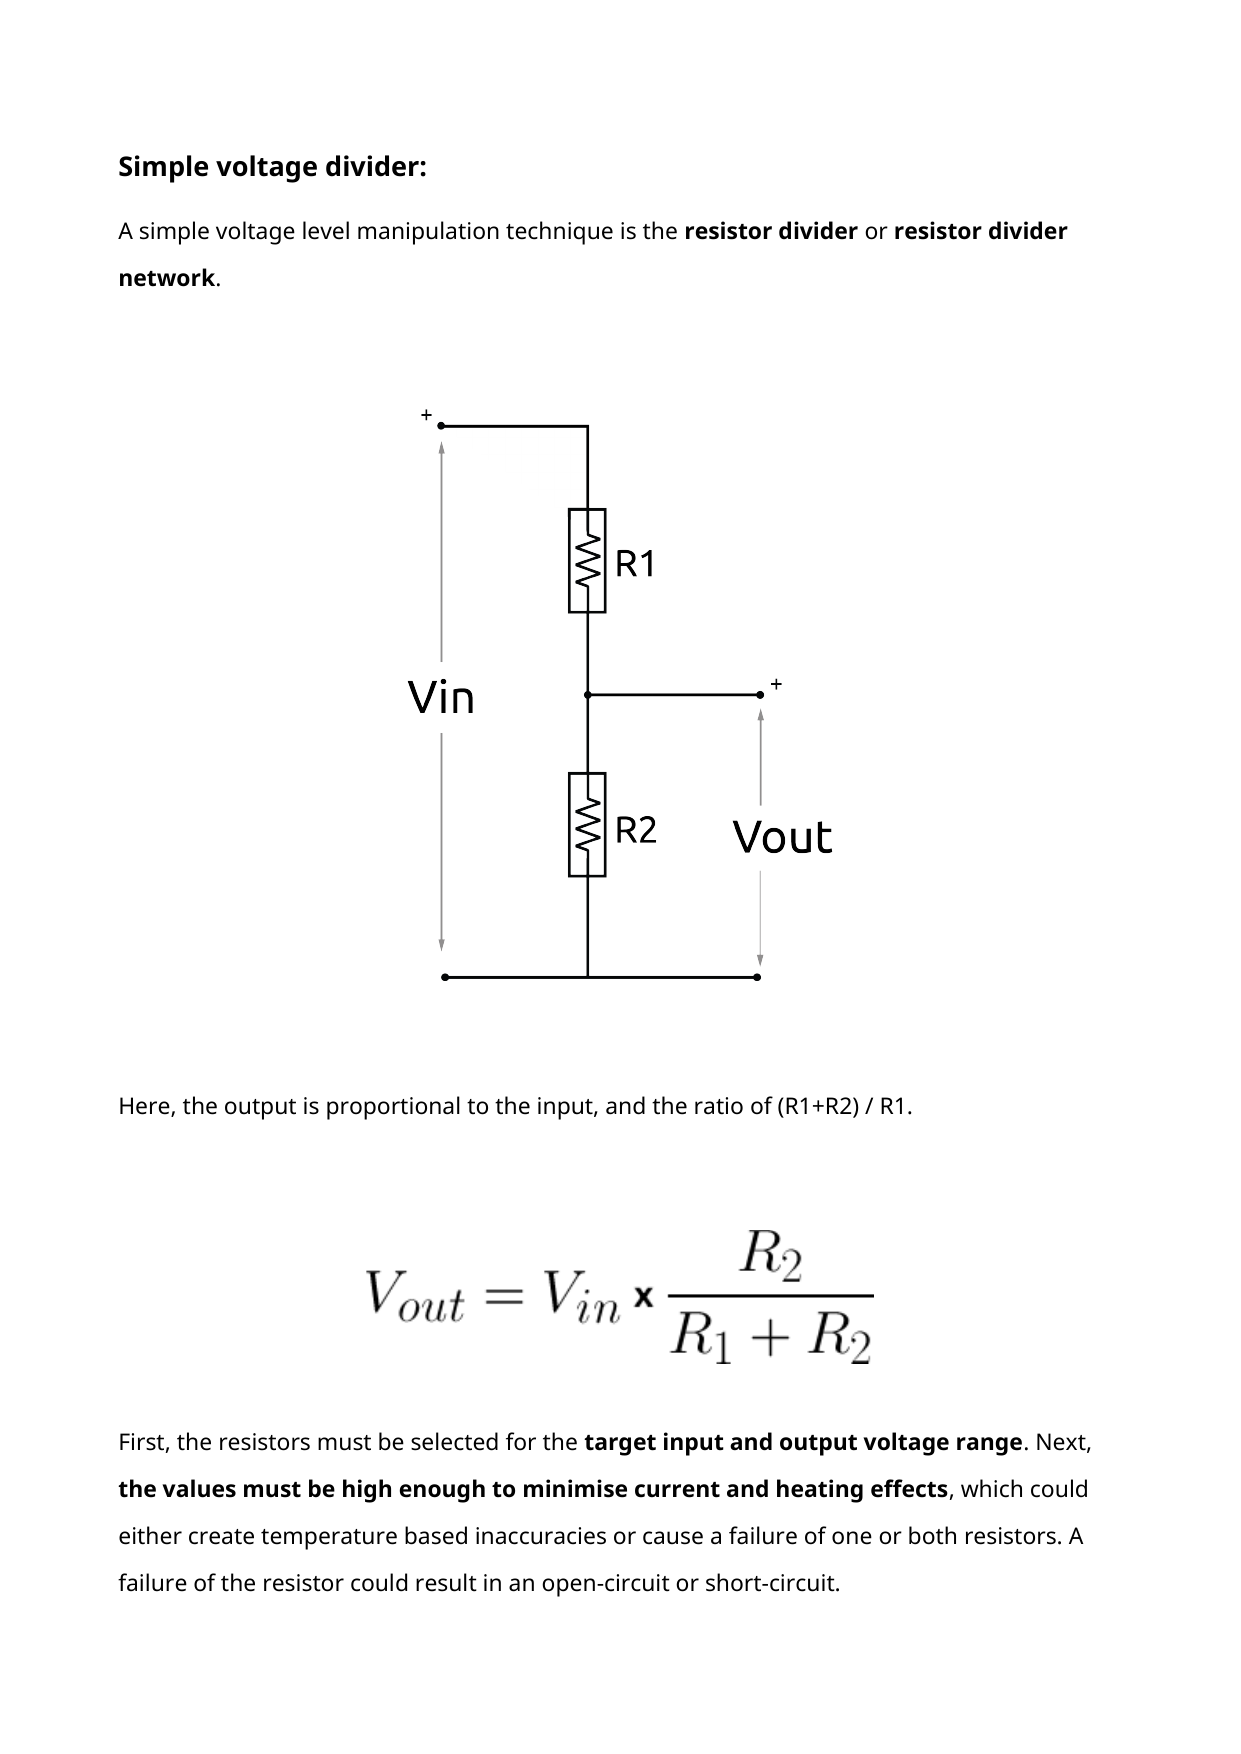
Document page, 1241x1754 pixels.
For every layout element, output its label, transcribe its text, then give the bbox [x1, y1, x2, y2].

picture [407, 402, 833, 981]
text First, the resistors must be selected for the target input and output voltage range. Next, the values must be high enough to minimise current and heating effects, which could either create temperature based inaccuracies or cause a failure of one or both resistors. A failure of the resistor could result in an open-circuit or short-circuit. [118, 1426, 1122, 1598]
picture [366, 1230, 874, 1364]
text Here, the output is proportional to the input, and the ratio of (R1+R2) / R1. [118, 1090, 1122, 1121]
subtitle Simple voltage divider: [118, 147, 1122, 184]
text A simple voltage level manipulation technique is the resistor divider or resistor divider network. [118, 215, 1122, 293]
